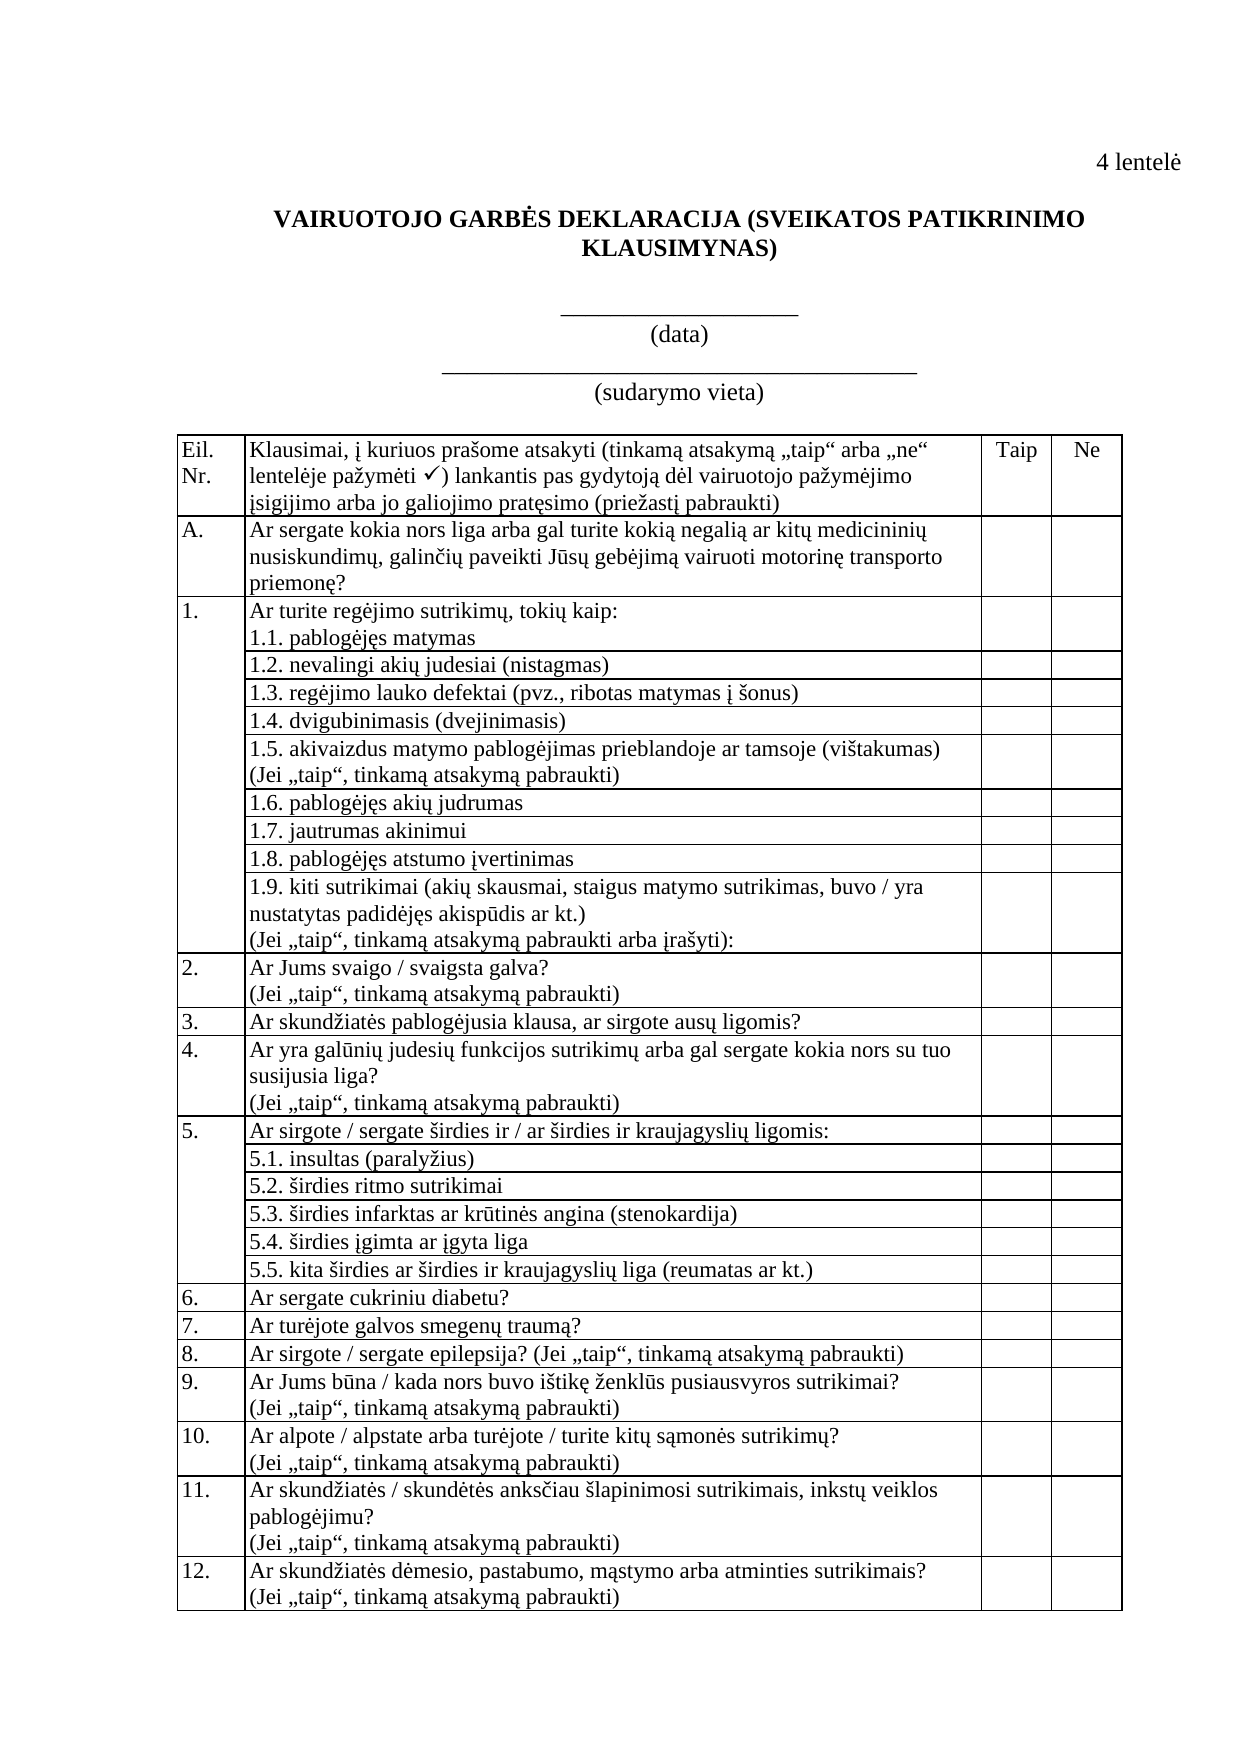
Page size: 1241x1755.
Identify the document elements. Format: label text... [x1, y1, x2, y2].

table_cell Ar skundžiatės pablogėjusia klausa, ar sirgote ausų ligomis? [246, 1008, 981, 1034]
table_cell [982, 1201, 1051, 1227]
table_header Klausimai, į kuriuos prašome atsakyti (tinkamą atsakymą „taip“ arba „ne“ lentelėje pažymėti v) lankantis pas gydytoją dėl vairuotojo pažymėjimo įsigijimo arba jo galiojimo pratęsimo (priežastį pabraukti) [246, 436, 981, 515]
table_cell [982, 1008, 1051, 1034]
table_cell 5. [178, 1117, 244, 1283]
table_cell [982, 1228, 1051, 1255]
table_cell [982, 1173, 1051, 1199]
table_cell [1052, 1256, 1121, 1283]
table_header Ne [1052, 436, 1121, 515]
table_cell 1.4. dvigubinimasis (dvejinimasis) [246, 707, 981, 734]
table_cell [1052, 1368, 1121, 1421]
table_cell 1.5. akivaizdus matymo pablogėjimas prieblandoje ar tamsoje (vištakumas) (Jei „taip“, tinkamą atsakymą pabraukti) [246, 735, 981, 788]
table_cell 8. [178, 1340, 244, 1366]
table_cell 1.2. nevalingi akių judesiai (nistagmas) [246, 652, 981, 678]
text ___________________ [177, 291, 1181, 319]
table_cell Ar yra galūnių judesių funkcijos sutrikimų arba gal sergate kokia nors su tuo susijusia liga? (Jei „taip“, tinkamą atsakymą pabraukti) [246, 1036, 981, 1115]
table_cell 3. [178, 1008, 244, 1034]
table_cell [982, 873, 1051, 952]
table_cell Ar sergate kokia nors liga arba gal turite kokią negalią ar kitų medicininių nusiskundimų, galinčių paveikti Jūsų gebėjimą vairuoti motorinę transporto priemonę? [246, 517, 981, 596]
table_cell [1052, 1117, 1121, 1143]
table_cell [982, 1036, 1051, 1115]
text (sudarymo vieta) [177, 377, 1181, 406]
table_cell [1052, 735, 1121, 788]
table_cell [982, 817, 1051, 844]
table_cell [1052, 517, 1121, 596]
table_cell [1052, 1145, 1121, 1171]
table_cell [982, 1145, 1051, 1171]
table_cell [1052, 1312, 1121, 1338]
table_cell [982, 1477, 1051, 1556]
table_cell [982, 790, 1051, 816]
table_cell [1052, 1557, 1121, 1610]
table_cell Ar alpote / alpstate arba turėjote / turite kitų sąmonės sutrikimų? (Jei „taip“, tinkamą atsakymą pabraukti) [246, 1422, 981, 1475]
table_cell [1052, 845, 1121, 872]
table_cell 5.3. širdies infarktas ar krūtinės angina (stenokardija) [246, 1201, 981, 1227]
table_cell [982, 1117, 1051, 1143]
table_cell Ar skundžiatės dėmesio, pastabumo, mąstymo arba atminties sutrikimais? (Jei „taip“, tinkamą atsakymą pabraukti) [246, 1557, 981, 1610]
table_cell [982, 652, 1051, 678]
table_cell 5.2. širdies ritmo sutrikimai [246, 1173, 981, 1199]
table_cell Ar Jums būna / kada nors buvo ištikę ženklūs pusiausvyros sutrikimai? (Jei „taip“, tinkamą atsakymą pabraukti) [246, 1368, 981, 1421]
table_cell [982, 1312, 1051, 1338]
table_cell [1052, 1477, 1121, 1556]
table_cell 4. [178, 1036, 244, 1115]
table_cell 7. [178, 1312, 244, 1338]
table_cell [982, 680, 1051, 706]
table_cell [982, 735, 1051, 788]
table_cell [1052, 1036, 1121, 1115]
table_cell 5.1. insultas (paralyžius) [246, 1145, 981, 1171]
table_cell 1.6. pablogėjęs akių judrumas [246, 790, 981, 816]
table_cell Ar Jums svaigo / svaigsta galva? (Jei „taip“, tinkamą atsakymą pabraukti) [246, 954, 981, 1007]
table_cell [982, 1422, 1051, 1475]
table_cell [1052, 707, 1121, 734]
table_cell [1052, 680, 1121, 706]
table_cell [982, 1256, 1051, 1283]
table_cell 6. [178, 1284, 244, 1311]
table_cell [1052, 1284, 1121, 1311]
table_cell [982, 954, 1051, 1007]
table_cell [982, 597, 1051, 650]
table_cell [982, 1284, 1051, 1311]
table_header Eil. Nr. [178, 436, 244, 515]
table_cell 1. [178, 597, 244, 952]
table_cell 5.4. širdies įgimta ar įgyta liga [246, 1228, 981, 1255]
table_cell 1.9. kiti sutrikimai (akių skausmai, staigus matymo sutrikimas, buvo / yra nustatytas padidėjęs akispūdis ar kt.) (Jei „taip“, tinkamą atsakymą pabraukti arba įrašyti): [246, 873, 981, 952]
table_cell [982, 707, 1051, 734]
table_cell 10. [178, 1422, 244, 1475]
table_cell A. [178, 517, 244, 596]
text ______________________________________ [177, 348, 1181, 377]
table_cell [1052, 817, 1121, 844]
text VAIRUOTOJO GARBĖS DEKLARACIJA (SVEIKATOS PATIKRINIMO KLAUSIMYNAS) [177, 204, 1181, 262]
table_cell 12. [178, 1557, 244, 1610]
table_cell Ar sergate cukriniu diabetu? [246, 1284, 981, 1311]
table_cell [1052, 873, 1121, 952]
table_cell Ar turėjote galvos smegenų traumą? [246, 1312, 981, 1338]
table_cell Ar turite regėjimo sutrikimų, tokių kaip: 1.1. pablogėjęs matymas [246, 597, 981, 650]
table_cell [1052, 790, 1121, 816]
table_cell [1052, 1422, 1121, 1475]
text 4 lentelė [177, 147, 1181, 176]
table_cell 2. [178, 954, 244, 1007]
table_cell [982, 845, 1051, 872]
table_cell [1052, 597, 1121, 650]
table_cell 1.3. regėjimo lauko defektai (pvz., ribotas matymas į šonus) [246, 680, 981, 706]
table_cell [1052, 1228, 1121, 1255]
table_cell Ar sirgote / sergate širdies ir / ar širdies ir kraujagyslių ligomis: [246, 1117, 981, 1143]
table_cell 1.8. pablogėjęs atstumo įvertinimas [246, 845, 981, 872]
table_cell [982, 1557, 1051, 1610]
table_cell 5.5. kita širdies ar širdies ir kraujagyslių liga (reumatas ar kt.) [246, 1256, 981, 1283]
table_cell [982, 517, 1051, 596]
table_cell [982, 1368, 1051, 1421]
table_header Taip [982, 436, 1051, 515]
table_cell [1052, 1008, 1121, 1034]
table_cell [1052, 1201, 1121, 1227]
table_cell [1052, 1340, 1121, 1366]
table_cell [1052, 954, 1121, 1007]
text (data) [177, 319, 1181, 348]
table_cell [1052, 1173, 1121, 1199]
table_cell Ar sirgote / sergate epilepsija? (Jei „taip“, tinkamą atsakymą pabraukti) [246, 1340, 981, 1366]
table_cell 11. [178, 1477, 244, 1556]
table_cell [982, 1340, 1051, 1366]
table_cell 9. [178, 1368, 244, 1421]
table_cell 1.7. jautrumas akinimui [246, 817, 981, 844]
table_cell [1052, 652, 1121, 678]
table_cell Ar skundžiatės / skundėtės anksčiau šlapinimosi sutrikimais, inkstų veiklos pablogėjimu? (Jei „taip“, tinkamą atsakymą pabraukti) [246, 1477, 981, 1556]
